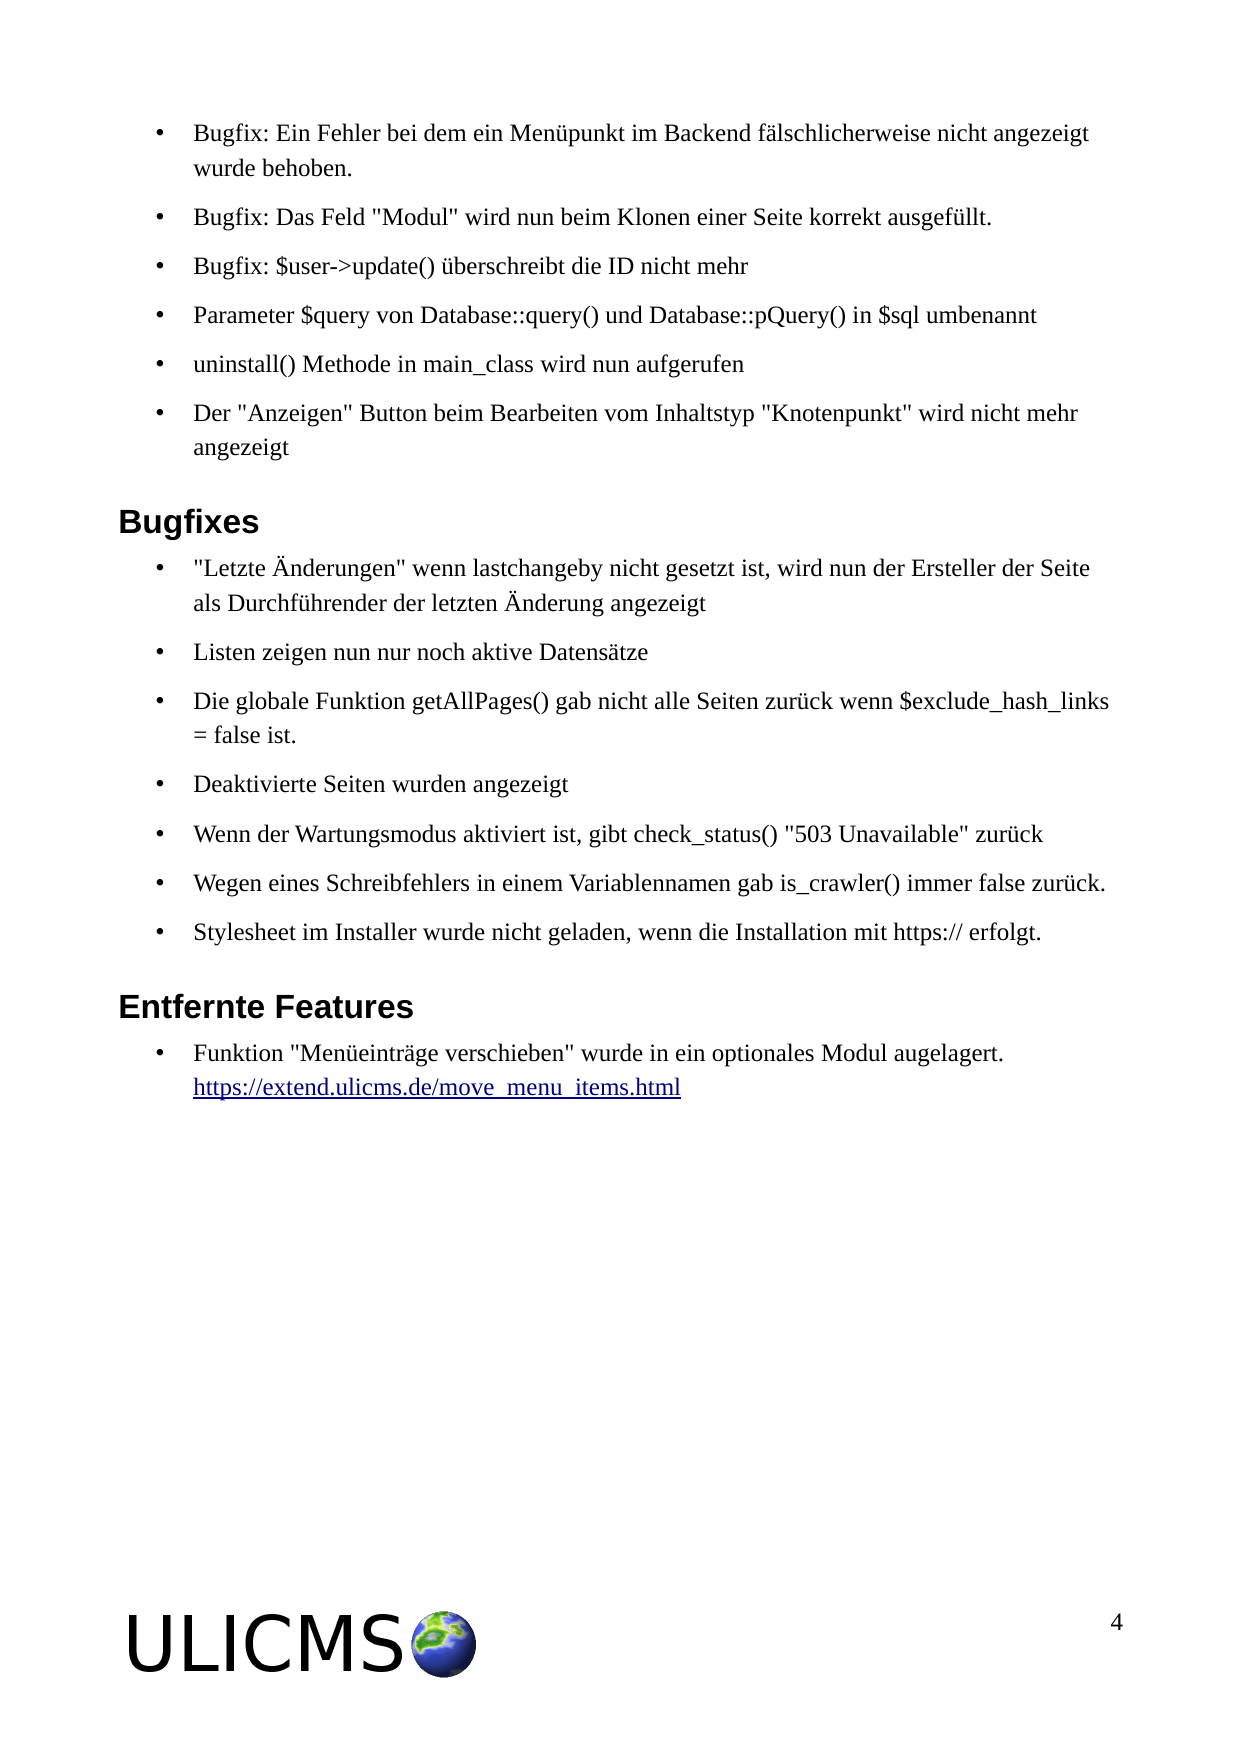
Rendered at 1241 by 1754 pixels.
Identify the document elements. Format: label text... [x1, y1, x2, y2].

list Funktion "Menüeinträge verschieben" wurde in ein optionales Modul augelagert. https://extend.ulicms.de/move_menu_items.html [156, 1038, 1123, 1101]
list uninstall() Methode in main_class wird nun aufgerufen [156, 349, 1123, 378]
list Parameter $query von Database::query() und Database::pQuery() in $sql umbenannt [156, 300, 1123, 328]
list Die globale Funktion getAllPages() gab nicht alle Seiten zurück wenn $exclude_hash_links = false ist. [156, 686, 1123, 749]
list Listen zeigen nun nur noch aktive Datensätze [156, 637, 1123, 666]
list Der "Anzeigen" Button beim Bearbeiten vom Inhaltstyp "Knotenpunkt" wird nicht mehr angezeigt [156, 398, 1123, 461]
list Bugfix: Ein Fehler bei dem ein Menüpunkt im Backend fälschlicherweise nicht angezeigt wurde behoben. [156, 118, 1123, 181]
list Wenn der Wartungsmodus aktiviert ist, gibt check_status() "503 Unavailable" zurück [156, 819, 1123, 847]
picture [118, 1607, 479, 1681]
list Bugfix: $user->update() überschreibt die ID nicht mehr [156, 251, 1123, 279]
subtitle Entfernte Features [118, 987, 1123, 1025]
subtitle Bugfixes [118, 502, 1123, 541]
list "Letzte Änderungen" wenn lastchangeby nicht gesetzt ist, wird nun der Ersteller der Seite als Durchführender der letzten Änderung angezeigt [156, 553, 1123, 617]
list Wegen eines Schreibfehlers in einem Variablennamen gab is_crawler() immer false zurück. [156, 868, 1123, 896]
list Bugfix: Das Feld "Modul" wird nun beim Klonen einer Seite korrekt ausgefüllt. [156, 202, 1123, 230]
list Stylesheet im Installer wurde nicht geladen, wenn die Installation mit https:// erfolgt. [156, 917, 1123, 946]
list Deaktivierte Seiten wurden angezeigt [156, 769, 1123, 798]
